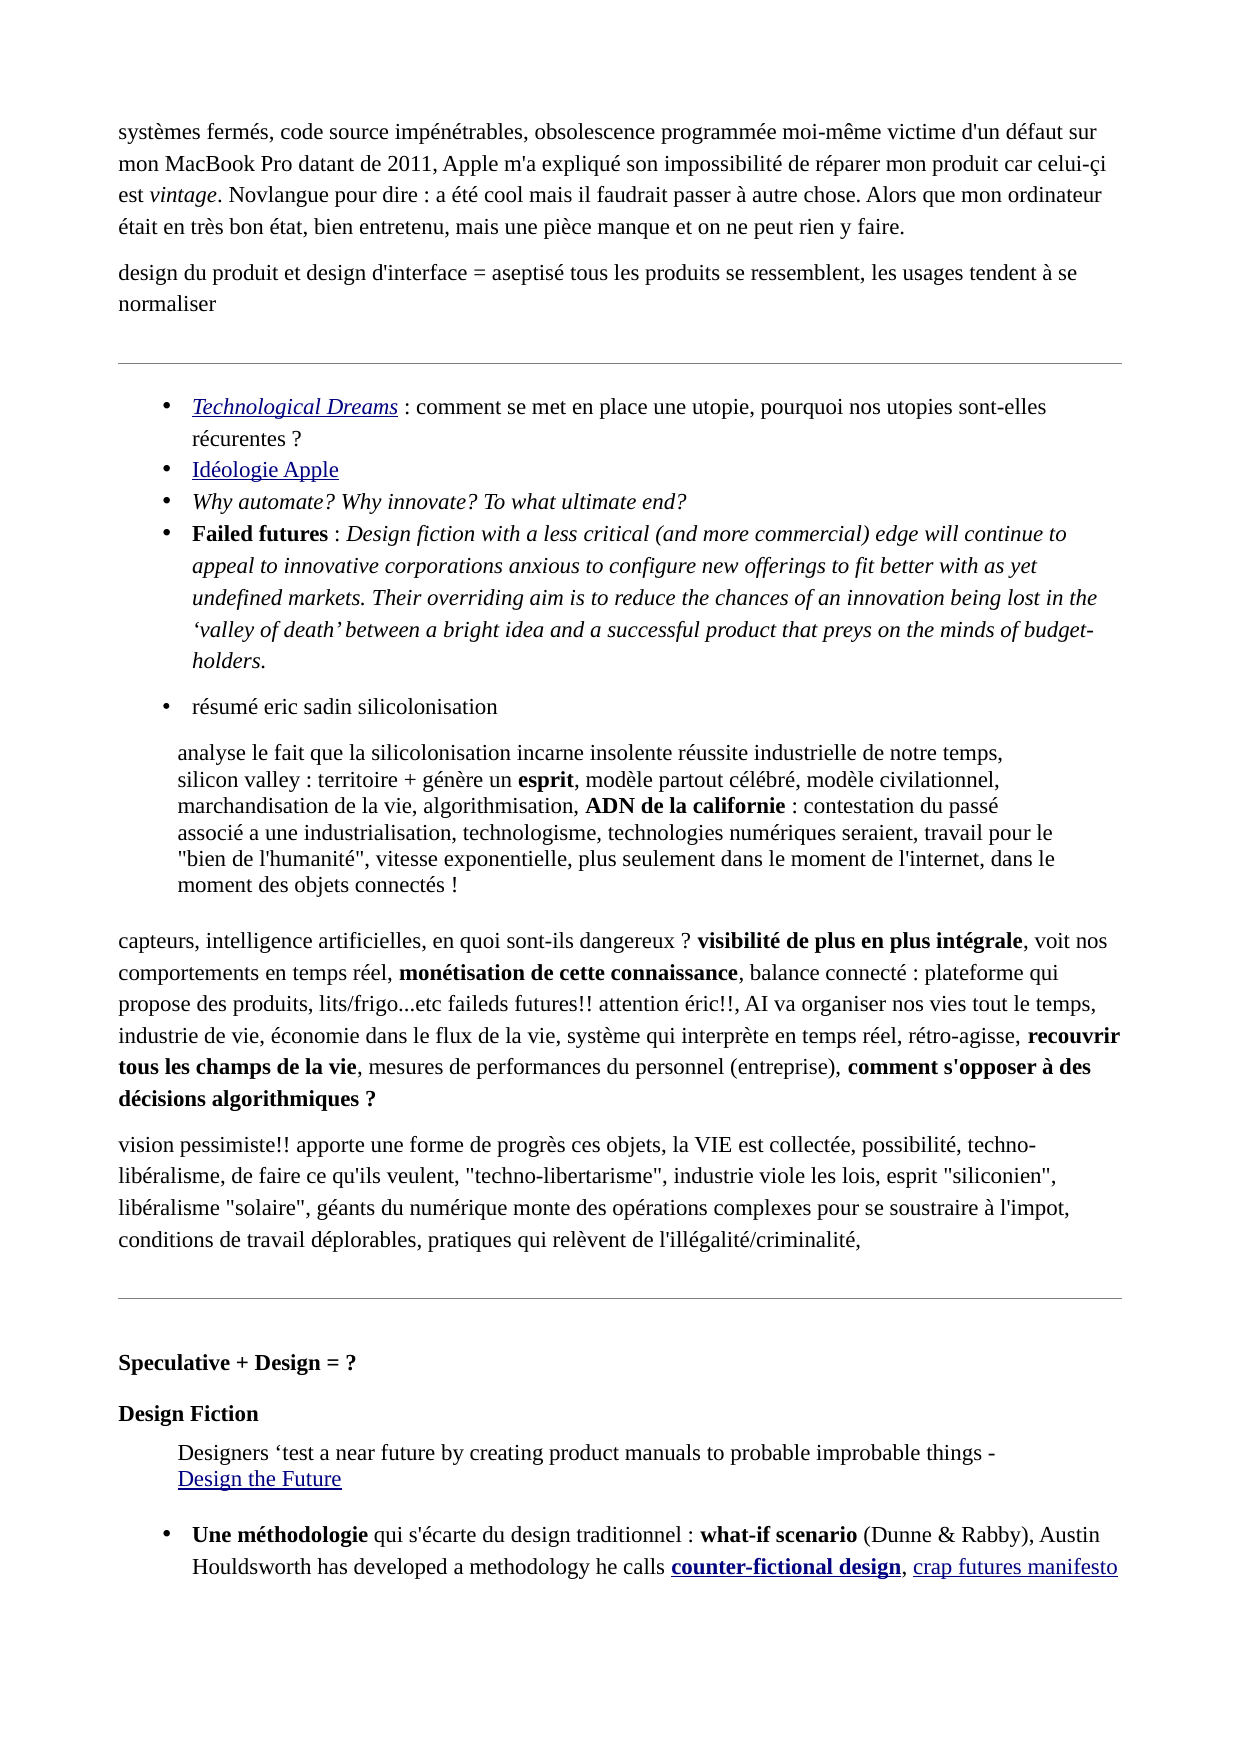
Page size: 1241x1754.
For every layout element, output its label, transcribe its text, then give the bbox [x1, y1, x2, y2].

text design du produit et design d'interface = aseptisé tous les produits se ressemblent, les usages tendent à se normaliser [118, 259, 1122, 317]
text Designers ‘test a near future by creating product manuals to probable improbable things - Design the Future [177, 1439, 1063, 1492]
text vision pessimiste!! apporte une forme de progrès ces objets, la VIE est collectée, possibilité, techno-libéralisme, de faire ce qu'ils veulent, "techno-libertarisme", industrie viole les lois, esprit "siliconien", libéralisme "solaire", géants du numérique monte des opérations complexes pour se soustraire à l'impot, conditions de travail déplorables, pratiques qui relèvent de l'illégalité/criminalité, [118, 1131, 1122, 1252]
subtitle Speculative + Design = ? [118, 1349, 1122, 1375]
list résumé eric sadin silicolonisation [162, 693, 1122, 720]
text analyse le fait que la silicolonisation incarne insolente réussite industrielle de notre temps, silicon valley : territoire + génère un esprit, modèle partout célébré, modèle civilationnel, marchandisation de la vie, algorithmisation, ADN de la californie : contestation du passé associé a une industrialisation, technologisme, technologies numériques seraient, travail pour le "bien de l'humanité", vitesse exponentielle, plus seulement dans le moment de l'internet, dans le moment des objets connectés ! [177, 739, 1063, 898]
list Failed futures : Design fiction with a less critical (and more commercial) edge will continue to appeal to innovative corporations anxious to configure new offerings to fit better with as yet undefined markets. Their overriding aim is to reduce the chances of an innovation being lost in the ‘valley of death’ between a bright idea and a successful product that preys on the minds of budget-holders. [162, 521, 1122, 673]
list Une méthodologie qui s'écarte du design traditionnel : what-if scenario (Dunne & Rabby), Austin Houldsworth has developed a methodology he calls counter-fictional design, crap futures manifesto [162, 1521, 1122, 1579]
list Idéologie Apple [162, 456, 1122, 483]
text systèmes fermés, code source impénétrables, obsolescence programmée moi-même victime d'un défaut sur mon MacBook Pro datant de 2011, Apple m'a expliqué son impossibilité de réparer mon produit car celui-çi est vintage. Novlangue pour dire : a été cool mais il faudrait passer à autre chose. Alors que mon ordinateur était en très bon état, bien entretenu, mais une pièce manque et on ne peut rien y faire. [118, 118, 1122, 239]
list Why automate? Why innovate? To what ultimate end? [162, 488, 1122, 515]
subtitle Design Fiction [118, 1400, 1122, 1427]
list Technological Dreams : comment se met en place une utopie, pourquoi nos utopies sont-elles récurentes ? [162, 393, 1122, 451]
text capteurs, intelligence artificielles, en quoi sont-ils dangereux ? visibilité de plus en plus intégrale, voit nos comportements en temps réel, monétisation de cette connaissance, balance connecté : plateforme qui propose des produits, lits/frigo...etc faileds futures!! attention éric!!, AI va organiser nos vies tout le temps, industrie de vie, économie dans le flux de la vie, système qui interprète en temps réel, rétro-agisse, recouvrir tous les champs de la vie, mesures de performances du personnel (entreprise), comment s'opposer à des décisions algorithmiques ? [118, 927, 1122, 1111]
